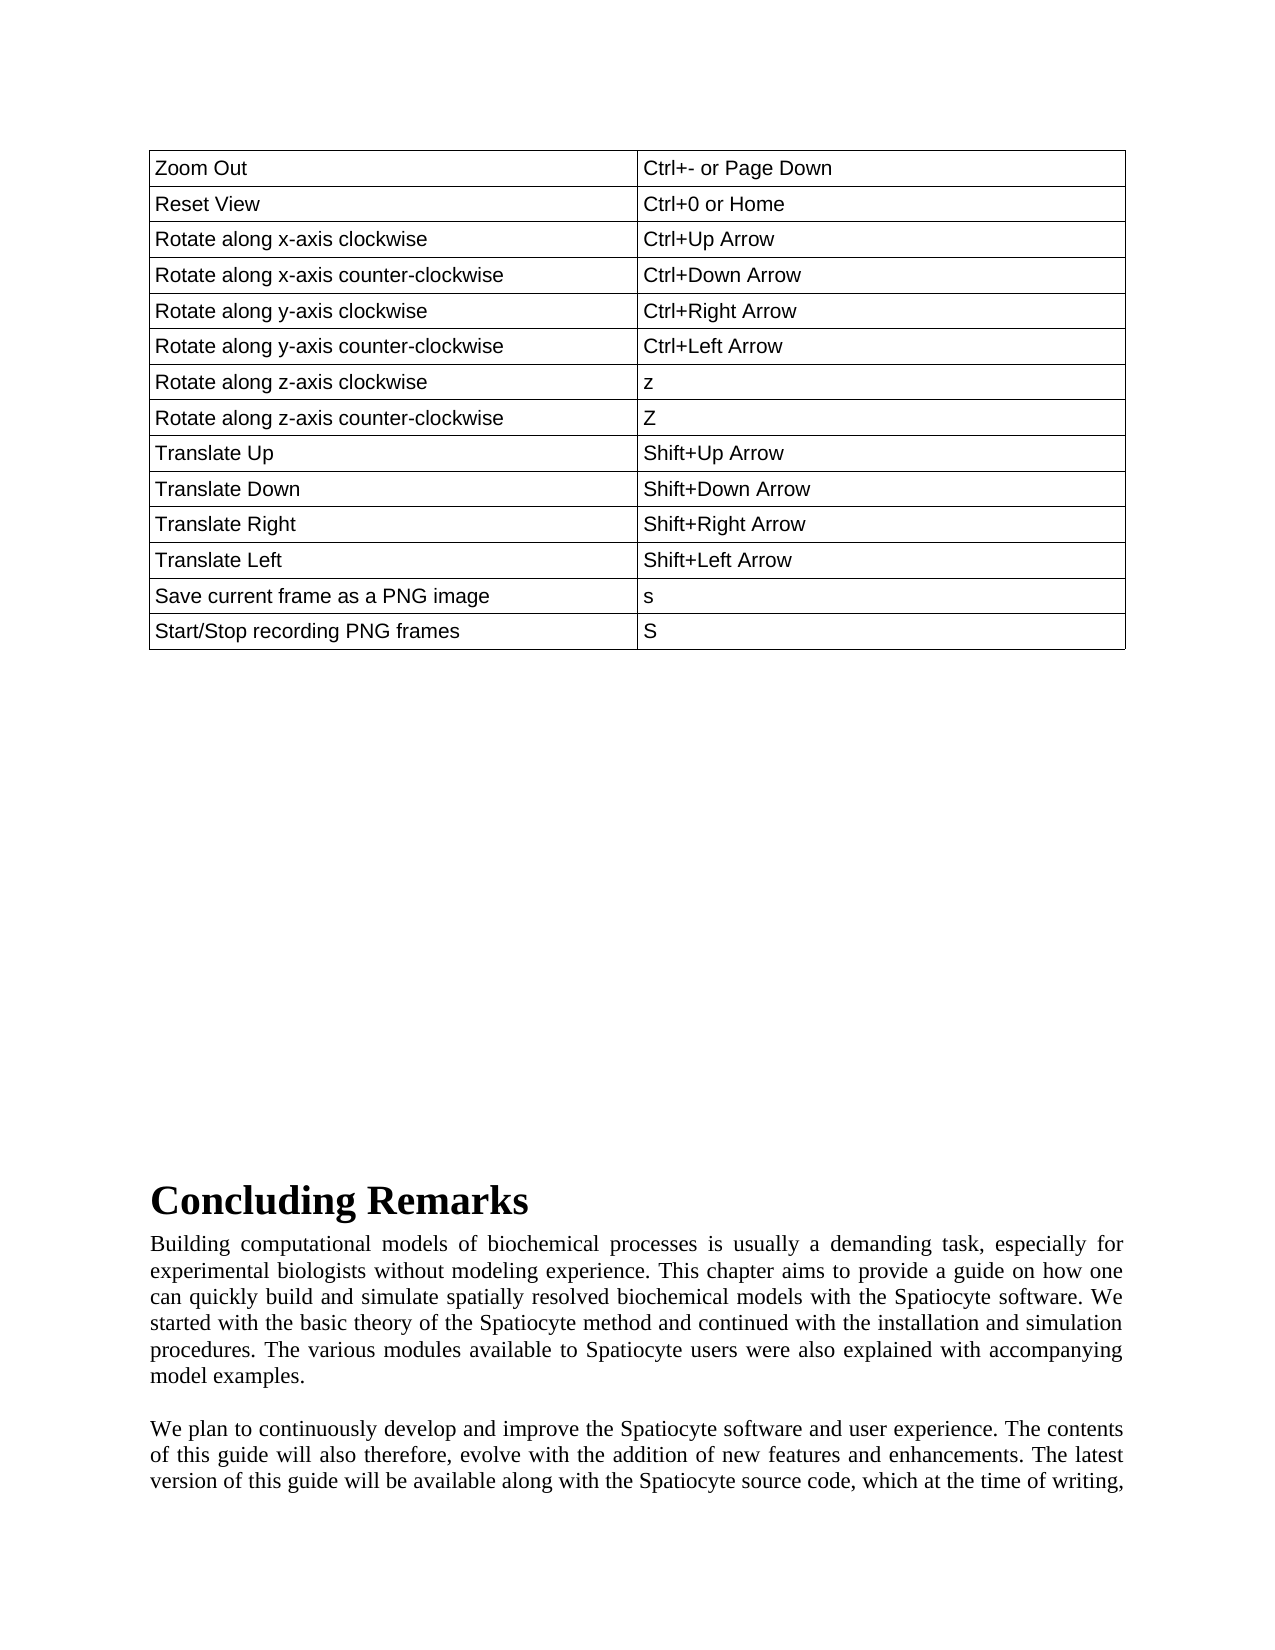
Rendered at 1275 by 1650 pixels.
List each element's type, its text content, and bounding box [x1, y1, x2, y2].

table_cell z [638, 365, 1125, 399]
table_cell Translate Right [150, 507, 637, 542]
table_cell Translate Left [150, 543, 637, 577]
table_cell Shift+Down Arrow [638, 472, 1125, 506]
table_cell Ctrl+0 or Home [638, 187, 1125, 221]
table_cell Shift+Right Arrow [638, 507, 1125, 542]
table_cell Shift+Left Arrow [638, 543, 1125, 577]
text We plan to continuously develop and improve the Spatiocyte software and user experience. The contents of this guide will also therefore, evolve with the addition of new features and enhancements. The latest version of this guide will be available along with the Spatiocyte source code, which at the time of writing, [150, 1415, 1125, 1494]
table_cell Translate Up [150, 436, 637, 471]
table_cell Start/Stop recording PNG frames [150, 614, 637, 649]
table_cell Rotate along y-axis clockwise [150, 294, 637, 328]
table_cell Rotate along z-axis clockwise [150, 365, 637, 399]
table_cell Reset View [150, 187, 637, 221]
table_cell Ctrl+Up Arrow [638, 222, 1125, 257]
table_cell Translate Down [150, 472, 637, 506]
table_cell s [638, 579, 1125, 613]
table_cell Z [638, 400, 1125, 435]
table_cell Ctrl+Right Arrow [638, 294, 1125, 328]
table_cell S [638, 614, 1125, 649]
table_cell Rotate along y-axis counter-clockwise [150, 329, 637, 364]
table_cell Shift+Up Arrow [638, 436, 1125, 471]
table_cell Zoom Out [150, 151, 637, 186]
table_cell Rotate along z-axis counter-clockwise [150, 400, 637, 435]
table_cell Rotate along x-axis counter-clockwise [150, 258, 637, 292]
table_cell Ctrl+Left Arrow [638, 329, 1125, 364]
table_cell Rotate along x-axis clockwise [150, 222, 637, 257]
table_cell Ctrl+- or Page Down [638, 151, 1125, 186]
text Building computational models of biochemical processes is usually a demanding task, especially for experimental biologists without modeling experience. This chapter aims to provide a guide on how one can quickly build and simulate spatially resolved biochemical models with the Spatiocyte software. We started with the basic theory of the Spatiocyte method and continued with the installation and simulation procedures. The various modules available to Spatiocyte users were also explained with accompanying model examples. [150, 1230, 1125, 1388]
subtitle Concluding Remarks [150, 1175, 1125, 1223]
table_cell Save current frame as a PNG image [150, 579, 637, 613]
table_cell Ctrl+Down Arrow [638, 258, 1125, 292]
